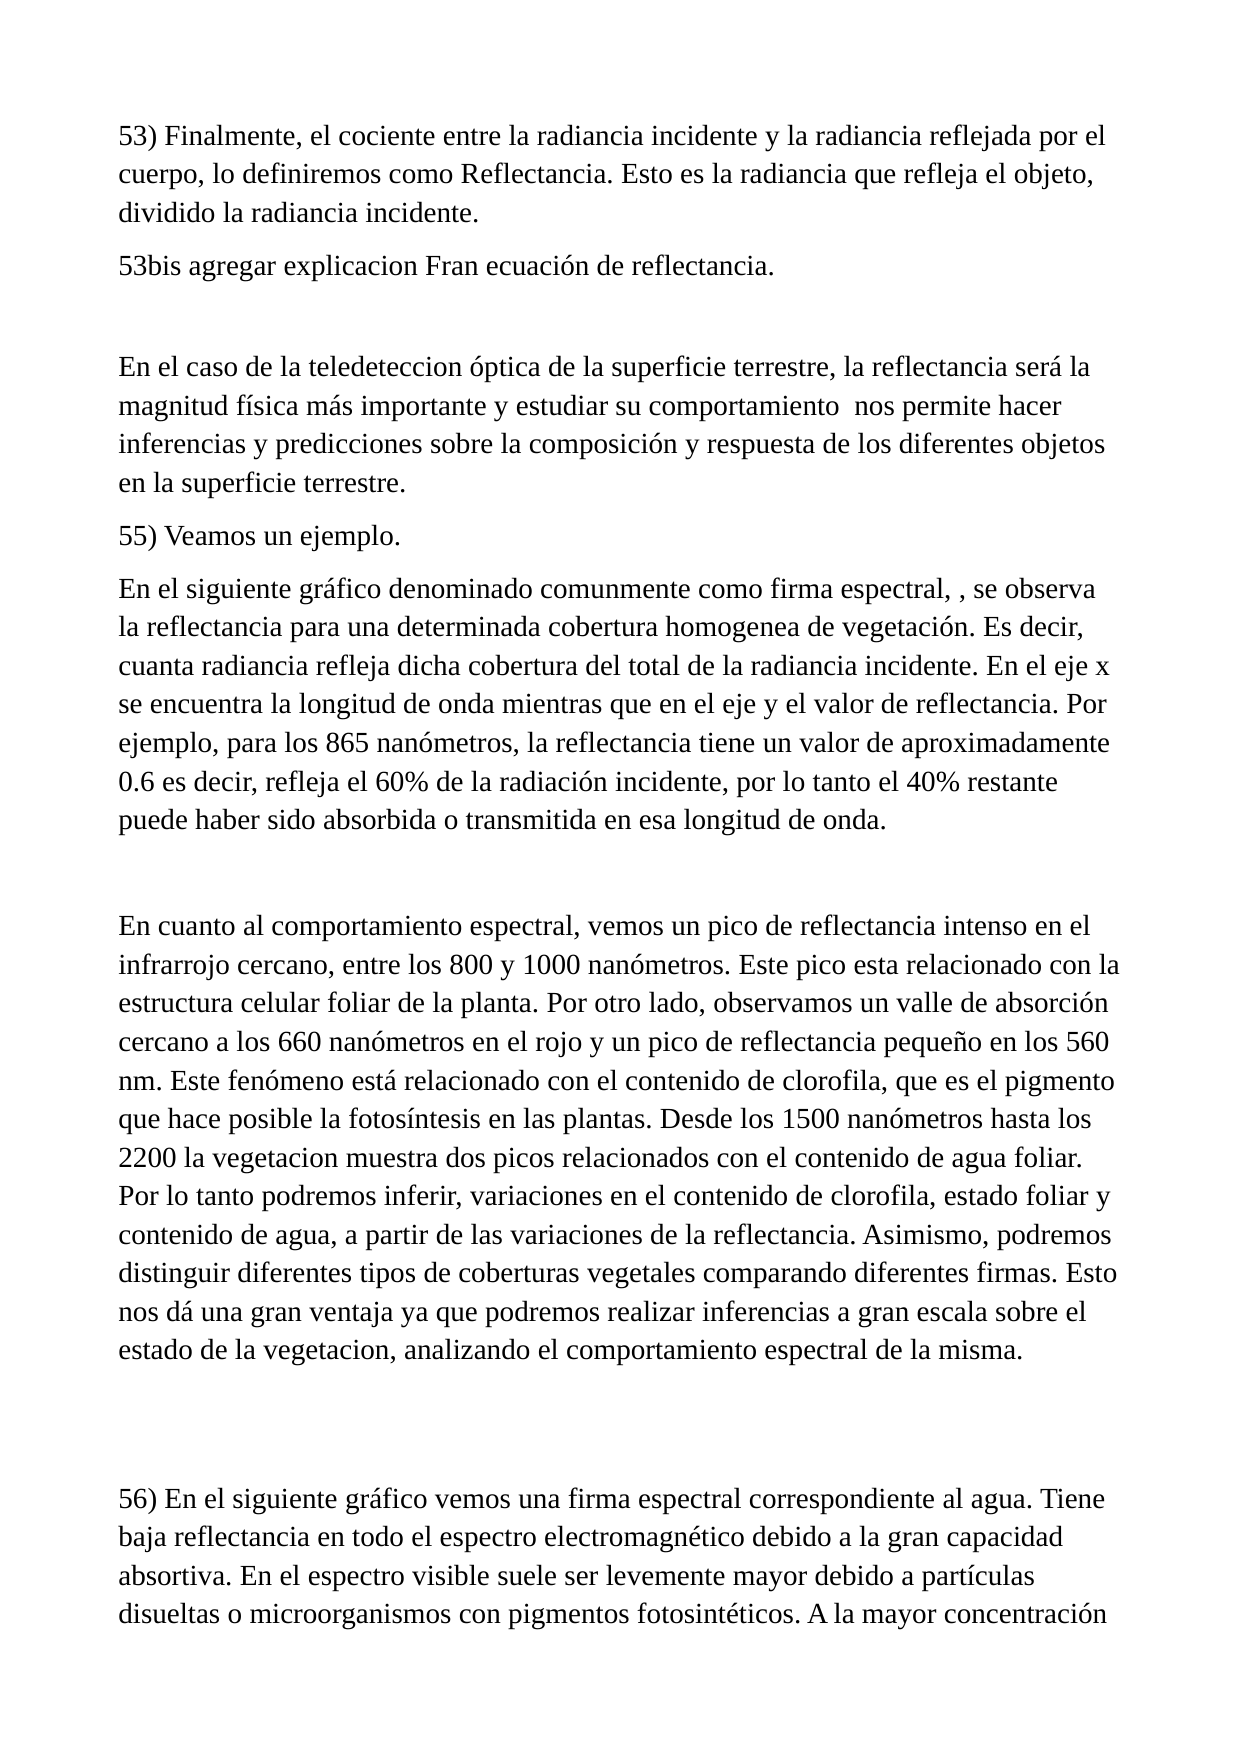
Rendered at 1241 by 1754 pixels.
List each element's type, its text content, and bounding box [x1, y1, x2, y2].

text En cuanto al comportamiento espectral, vemos un pico de reflectancia intenso en el infrarrojo cercano, entre los 800 y 1000 nanómetros. Este pico esta relacionado con la estructura celular foliar de la planta. Por otro lado, observamos un valle de absorción cercano a los 660 nanómetros en el rojo y un pico de reflectancia pequeño en los 560 nm. Este fenómeno está relacionado con el contenido de clorofila, que es el pigmento que hace posible la fotosíntesis en las plantas. Desde los 1500 nanómetros hasta los 2200 la vegetacion muestra dos picos relacionados con el contenido de agua foliar. Por lo tanto podremos inferir, variaciones en el contenido de clorofila, estado foliar y contenido de agua, a partir de las variaciones de la reflectancia. Asimismo, podremos distinguir diferentes tipos de coberturas vegetales comparando diferentes firmas. Esto nos dá una gran ventaja ya que podremos realizar inferencias a gran escala sobre el estado de la vegetacion, analizando el comportamiento espectral de la misma. [118, 908, 1122, 1366]
text 56) En el siguiente gráfico vemos una firma espectral correspondiente al agua. Tiene baja reflectancia en todo el espectro electromagnético debido a la gran capacidad absortiva. En el espectro visible suele ser levemente mayor debido a partículas disueltas o microorganismos con pigmentos fotosintéticos. A la mayor concentración [118, 1481, 1122, 1630]
text 55) Veamos un ejemplo. [118, 518, 1122, 551]
text En el caso de la teledeteccion óptica de la superficie terrestre, la reflectancia será la magnitud física más importante y estudiar su comportamiento nos permite hacer inferencias y predicciones sobre la composición y respuesta de los diferentes objetos en la superficie terrestre. [118, 349, 1122, 498]
text En el siguiente gráfico denominado comunmente como firma espectral, , se observa la reflectancia para una determinada cobertura homogenea de vegetación. Es decir, cuanta radiancia refleja dicha cobertura del total de la radiancia incidente. En el eje x se encuentra la longitud de onda mientras que en el eje y el valor de reflectancia. Por ejemplo, para los 865 nanómetros, la reflectancia tiene un valor de aproximadamente 0.6 es decir, refleja el 60% de la radiación incidente, por lo tanto el 40% restante puede haber sido absorbida o transmitida en esa longitud de onda. [118, 571, 1122, 836]
text 53bis agregar explicacion Fran ecuación de reflectancia. [118, 248, 1122, 282]
text 53) Finalmente, el cociente entre la radiancia incidente y la radiancia reflejada por el cuerpo, lo definiremos como Reflectancia. Esto es la radiancia que refleja el objeto, dividido la radiancia incidente. [118, 118, 1122, 229]
